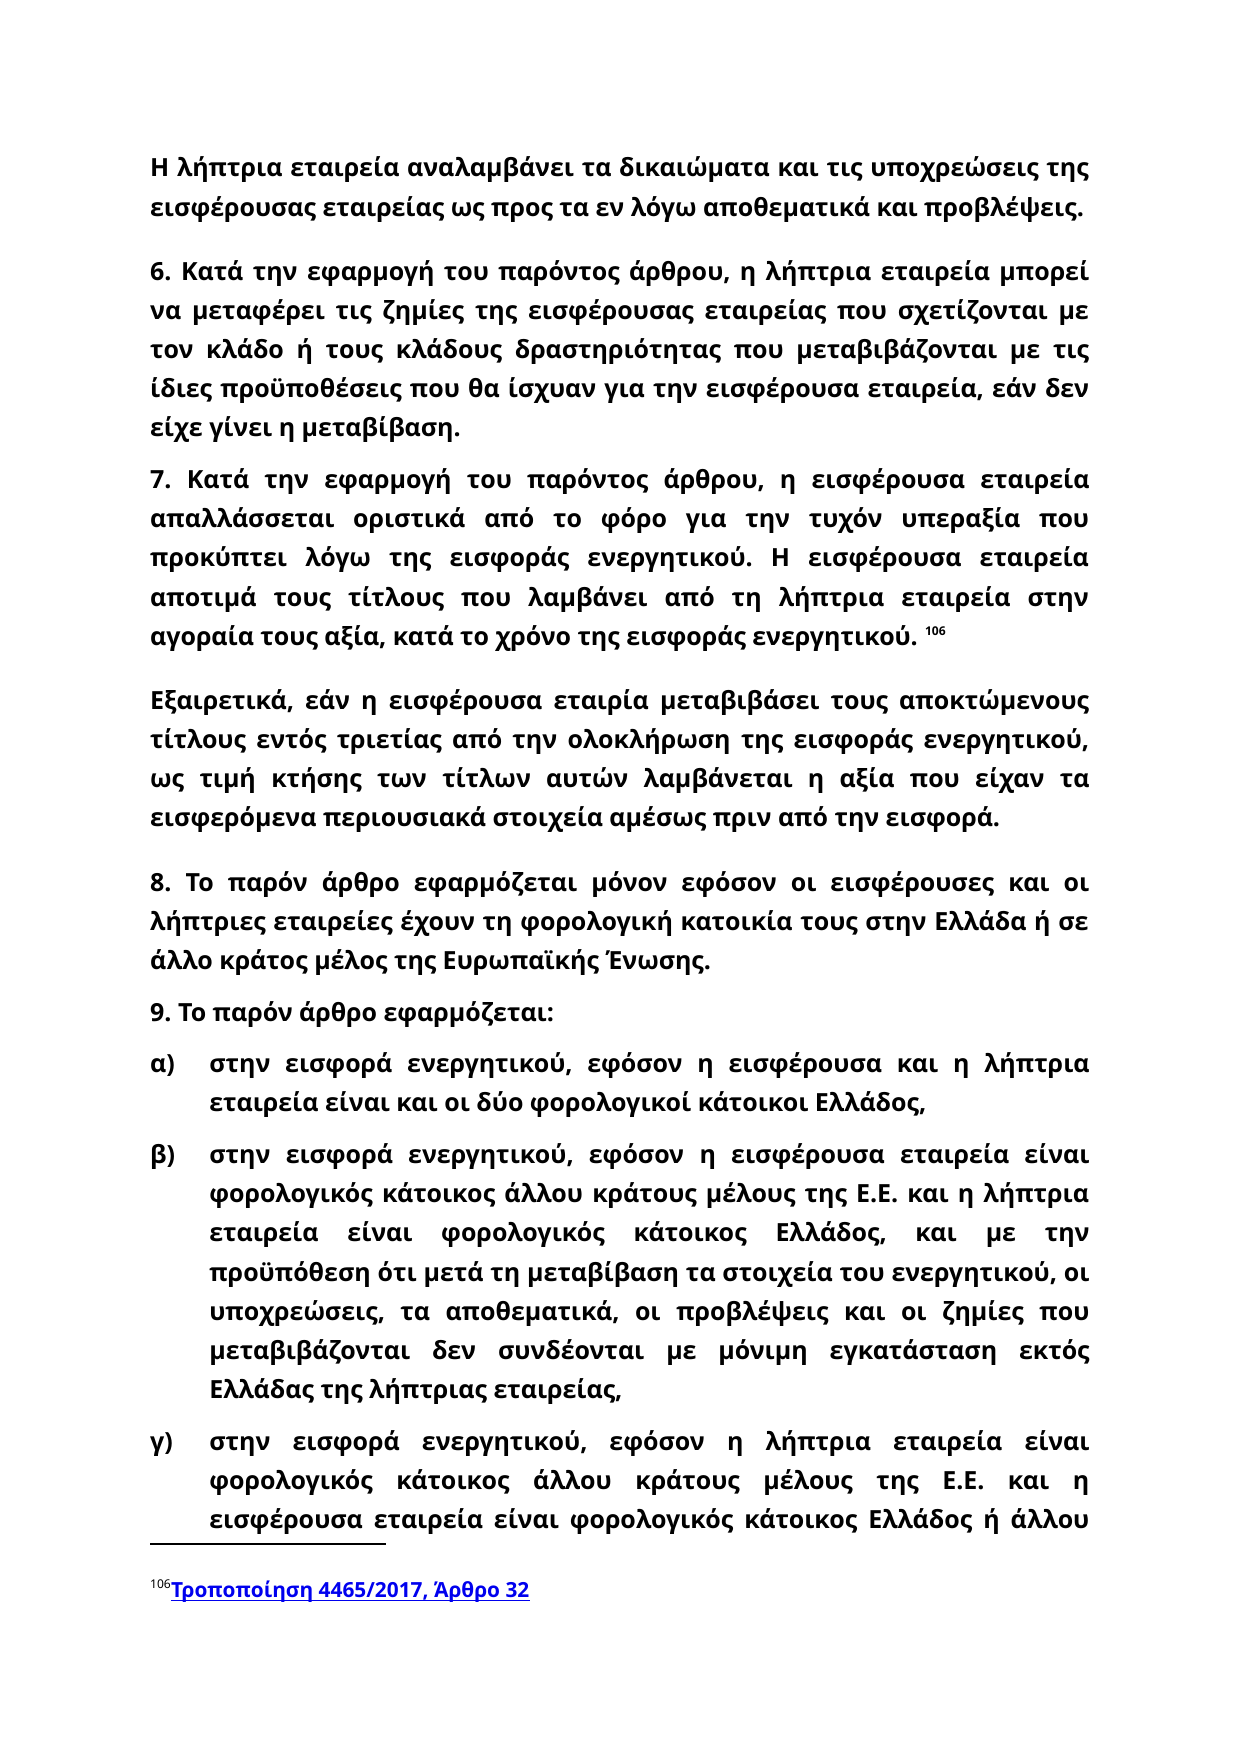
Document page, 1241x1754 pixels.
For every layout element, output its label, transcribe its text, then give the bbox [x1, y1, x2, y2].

text 7. Κατά την εφαρμογή του παρόντος άρθρου, η εισφέρουσα εταιρεία απαλλάσσεται οριστικά από το φόρο για την τυχόν υπεραξία που προκύπτει λόγω της εισφοράς ενεργητικού. Η εισφέρουσα εταιρεία αποτιμά τους τίτλους που λαμβάνει από τη λήπτρια εταιρεία στην αγοραία τους αξία, κατά το χρόνο της εισφοράς ενεργητικού. [150, 462, 1090, 652]
text 6. Κατά την εφαρμογή του παρόντος άρθρου, η λήπτρια εταιρεία μπορεί να μεταφέρει τις ζημίες της εισφέρουσας εταιρείας που σχετίζονται με τον κλάδο ή τους κλάδους δραστηριότητας που μεταβιβάζονται με τις ίδιες προϋποθέσεις που θα ίσχυαν για την εισφέρουσα εταιρεία, εάν δεν είχε γίνει η μεταβίβαση. [150, 253, 1090, 444]
list α) στην εισφορά ενεργητικού, εφόσον η εισφέρουσα και η λήπτρια εταιρεία είναι και οι δύο φορολογικοί κάτοικοι Ελλάδος, [150, 1046, 1090, 1119]
list β) στην εισφορά ενεργητικού, εφόσον η εισφέρουσα εταιρεία είναι φορολογικός κάτοικος άλλου κράτους μέλους της Ε.Ε. και η λήπτρια εταιρεία είναι φορολογικός κάτοικος Ελλάδος, και με την προϋπόθεση ότι μετά τη μεταβίβαση τα στοιχεία του ενεργητικού, οι υποχρεώσεις, τα αποθεματικά, οι προβλέψεις και οι ζημίες που μεταβιβάζονται δεν συνδέονται με μόνιμη εγκατάσταση εκτός Ελλάδας της λήπτριας εταιρείας, [150, 1137, 1090, 1406]
text 9. Το παρόν άρθρο εφαρμόζεται: [150, 994, 1090, 1028]
list γ) στην εισφορά ενεργητικού, εφόσον η λήπτρια εταιρεία είναι φορολογικός κάτοικος άλλου κράτους μέλους της Ε.Ε. και η εισφέρουσα εταιρεία είναι φορολογικός κάτοικος Ελλάδος ή άλλου [150, 1423, 1090, 1536]
text Τροποποίηση 4465/2017, Άρθρο 32 [150, 1576, 1090, 1604]
text Η λήπτρια εταιρεία αναλαμβάνει τα δικαιώματα και τις υποχρεώσεις της εισφέρουσας εταιρείας ως προς τα εν λόγω αποθεματικά και προβλέψεις. [150, 150, 1090, 223]
text Εξαιρετικά, εάν η εισφέρουσα εταιρία μεταβιβάσει τους αποκτώμενους τίτλους εντός τριετίας από την ολοκλήρωση της εισφοράς ενεργητικού, ως τιμή κτήσης των τίτλων αυτών λαμβάνεται η αξία που είχαν τα εισφερόμενα περιουσιακά στοιχεία αμέσως πριν από την εισφορά. [150, 682, 1090, 834]
text 8. Το παρόν άρθρο εφαρμόζεται μόνον εφόσον οι εισφέρουσες και οι λήπτριες εταιρείες έχουν τη φορολογική κατοικία τους στην Ελλάδα ή σε άλλο κράτος μέλος της Ευρωπαϊκής Ένωσης. [150, 864, 1090, 977]
